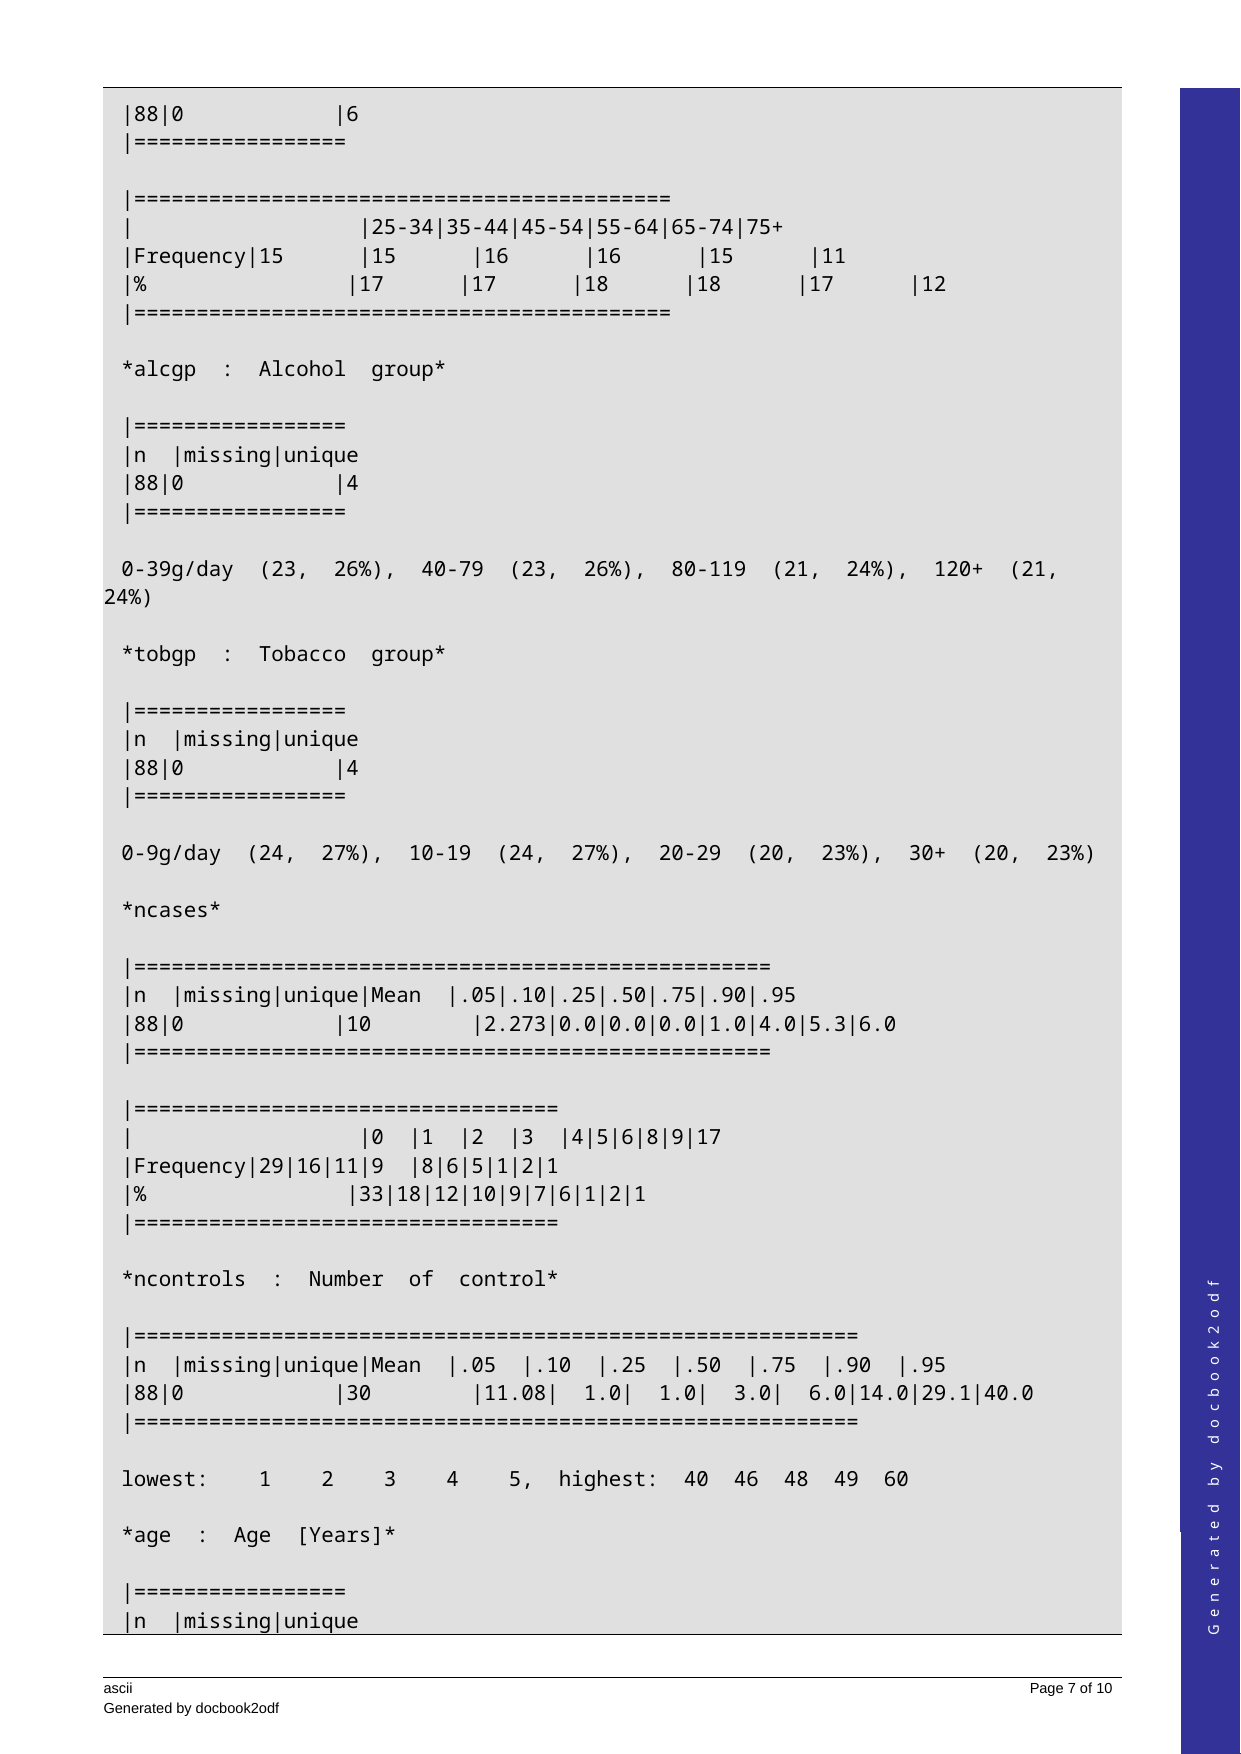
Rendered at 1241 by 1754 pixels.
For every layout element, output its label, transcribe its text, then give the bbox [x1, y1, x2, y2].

text |========================================================== [103, 1321, 1122, 1350]
text |================= [103, 696, 1122, 724]
text |================= [103, 127, 1122, 156]
text |n |missing|unique|Mean |.05 |.10 |.25 |.50 |.75 |.90 |.95 [103, 1350, 1122, 1378]
text |n |missing|unique [103, 1606, 1122, 1634]
text |88|0 |10 |2.273|0.0|0.0|0.0|1.0|4.0|5.3|6.0 [103, 1009, 1122, 1037]
text |=========================================== [103, 184, 1122, 212]
text |88|0 |4 [103, 468, 1122, 497]
text *tobgp : Tobacco group* [103, 639, 1122, 667]
text lowest: 1 2 3 4 5, highest: 40 46 48 49 60 [103, 1464, 1122, 1492]
text |================= [103, 1577, 1122, 1606]
text |================= [103, 781, 1122, 809]
text |88|0 |30 |11.08| 1.0| 1.0| 3.0| 6.0|14.0|29.1|40.0 [103, 1378, 1122, 1407]
text *ncases* [103, 895, 1122, 923]
text 0-9g/day (24, 27%), 10-19 (24, 27%), 20-29 (20, 23%), 30+ (20, 23%) [103, 838, 1122, 866]
text | |25-34|35-44|45-54|55-64|65-74|75+ [103, 212, 1122, 241]
text |88|0 |6 [103, 88, 1122, 127]
text |================= [103, 497, 1122, 525]
text |% |33|18|12|10|9|7|6|1|2|1 [103, 1179, 1122, 1208]
text |=================================================== [103, 1037, 1122, 1066]
text |================================== [103, 1208, 1122, 1236]
text |========================================================== [103, 1407, 1122, 1435]
text |Frequency|29|16|11|9 |8|6|5|1|2|1 [103, 1151, 1122, 1179]
text *alcgp : Alcohol group* [103, 354, 1122, 383]
text 0-39g/day (23, 26%), 40-79 (23, 26%), 80-119 (21, 24%), 120+ (21, 24%) [103, 554, 1122, 611]
text |n |missing|unique [103, 724, 1122, 753]
text |Frequency|15 |15 |16 |16 |15 |11 [103, 241, 1122, 269]
text |% |17 |17 |18 |18 |17 |12 [103, 269, 1122, 298]
text |=================================================== [103, 952, 1122, 980]
text *ncontrols : Number of control* [103, 1264, 1122, 1293]
text *age : Age [Years]* [103, 1521, 1122, 1549]
text |n |missing|unique|Mean |.05|.10|.25|.50|.75|.90|.95 [103, 980, 1122, 1009]
text |n |missing|unique [103, 440, 1122, 468]
text |=========================================== [103, 298, 1122, 326]
text |================= [103, 411, 1122, 440]
text |================================== [103, 1094, 1122, 1122]
text | |0 |1 |2 |3 |4|5|6|8|9|17 [103, 1122, 1122, 1151]
text |88|0 |4 [103, 753, 1122, 781]
